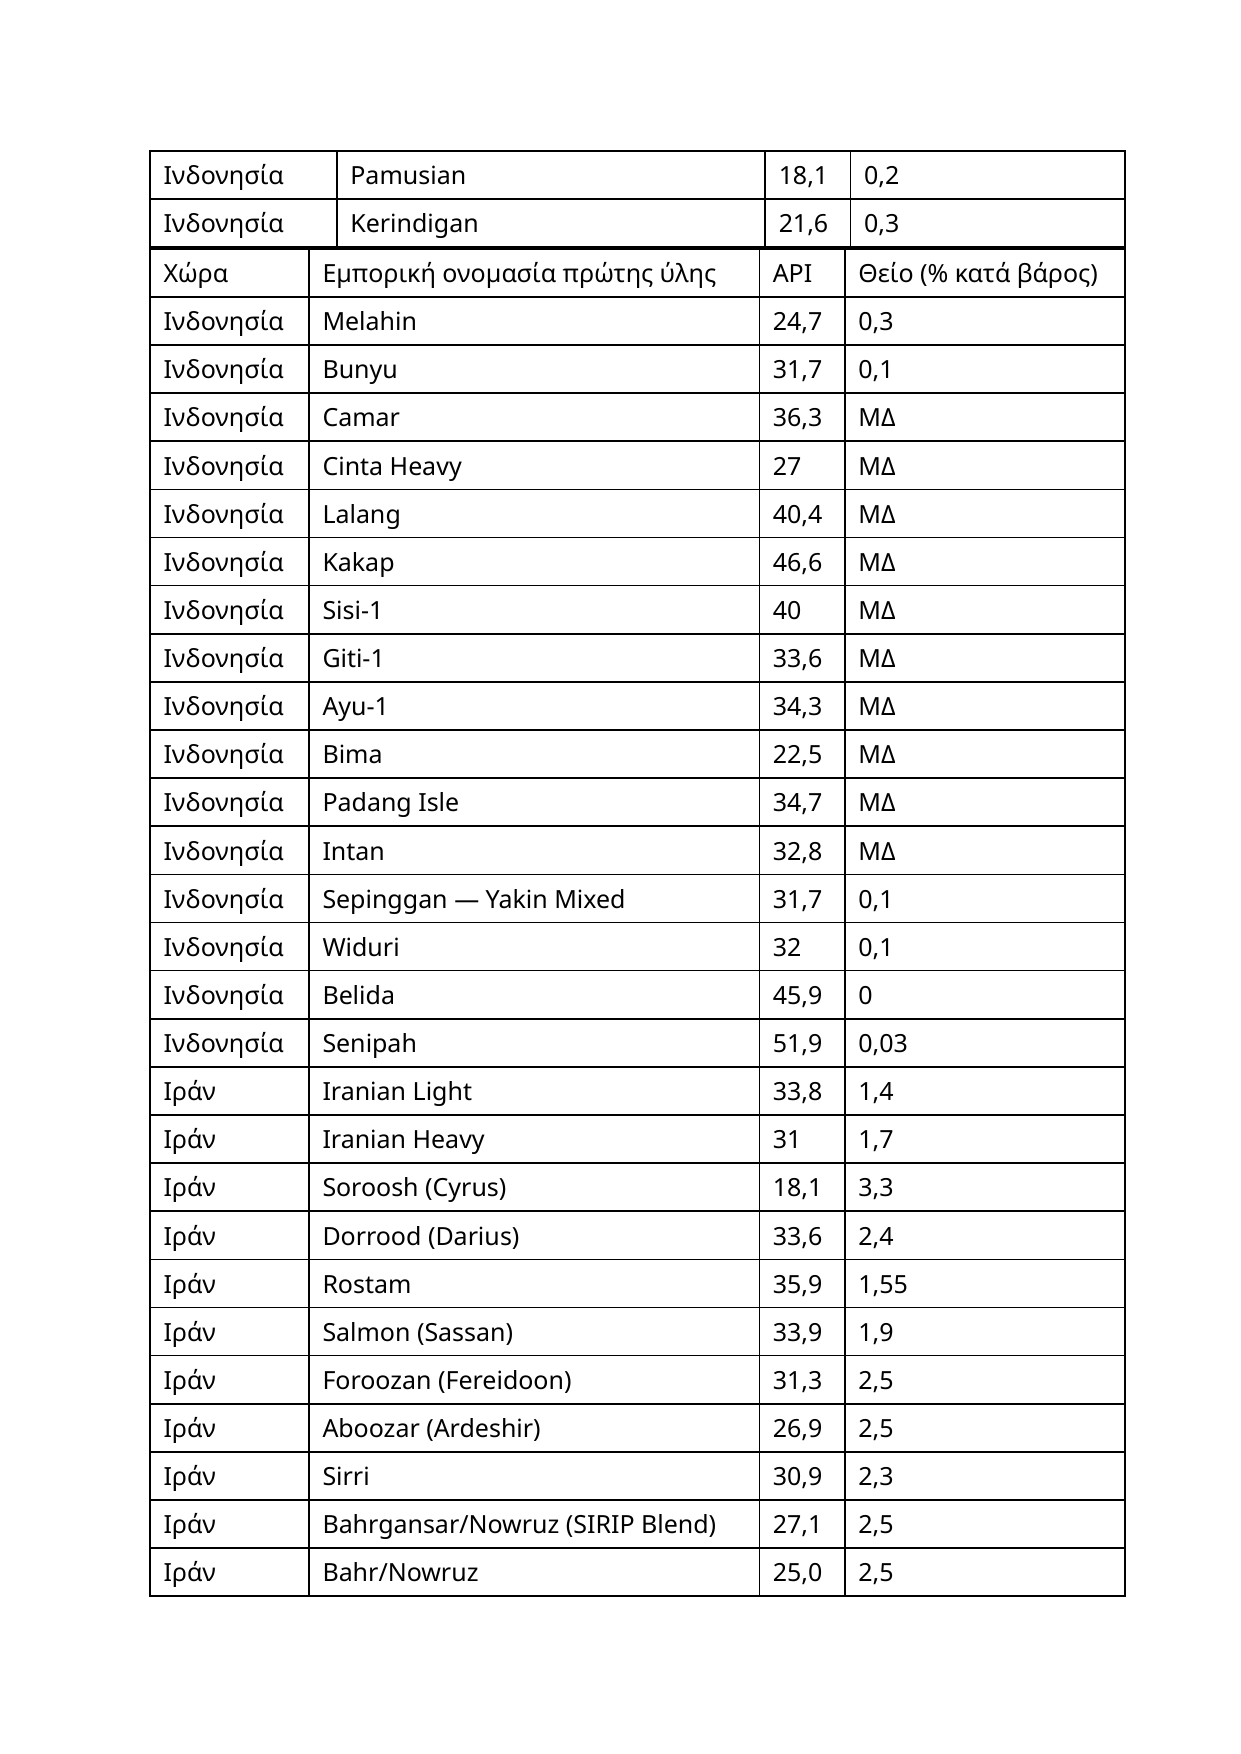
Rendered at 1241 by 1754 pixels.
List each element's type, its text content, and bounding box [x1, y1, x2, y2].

table_cell ΜΔ [846, 586, 1124, 633]
table_cell 36,3 [760, 394, 844, 440]
table_cell 22,5 [760, 731, 844, 777]
table_cell Belida [310, 971, 759, 1018]
table_cell 0,03 [846, 1020, 1124, 1066]
table_cell ΜΔ [846, 683, 1124, 729]
table_cell 33,6 [760, 635, 844, 681]
table_cell 31,7 [760, 875, 844, 922]
table_cell 27 [760, 442, 844, 488]
table_cell 45,9 [760, 971, 844, 1018]
table_cell Iranian Light [310, 1068, 759, 1114]
table_cell Bahr/Nowruz [310, 1549, 759, 1595]
table_cell 0,1 [846, 923, 1124, 970]
table_cell Ιράν [151, 1164, 308, 1210]
table_cell Ινδονησία [151, 298, 308, 344]
table_cell Ινδονησία [151, 779, 308, 825]
table_cell 2,3 [846, 1453, 1124, 1499]
table_header Χώρα [151, 250, 308, 296]
table_cell 0,3 [851, 200, 1124, 246]
table_cell Ιράν [151, 1308, 308, 1355]
table_cell Soroosh (Cyrus) [310, 1164, 759, 1210]
table_cell Camar [310, 394, 759, 440]
table_cell Ινδονησία [151, 200, 336, 246]
table_cell Ινδονησία [151, 875, 308, 922]
table_cell 33,6 [760, 1212, 844, 1258]
table_cell 27,1 [760, 1501, 844, 1547]
table_cell Melahin [310, 298, 759, 344]
table_cell Bima [310, 731, 759, 777]
table_cell 21,6 [766, 200, 850, 246]
table_cell 33,8 [760, 1068, 844, 1114]
table_cell Salmon (Sassan) [310, 1308, 759, 1355]
table_cell Iranian Heavy [310, 1116, 759, 1162]
table_cell 2,5 [846, 1549, 1124, 1595]
table_cell 34,3 [760, 683, 844, 729]
table_cell 1,55 [846, 1260, 1124, 1307]
table_cell 1,9 [846, 1308, 1124, 1355]
table_cell Bunyu [310, 346, 759, 392]
table_cell Ιράν [151, 1501, 308, 1547]
table_cell Sepinggan — Yakin Mixed [310, 875, 759, 922]
table_cell Ινδονησία [151, 1020, 308, 1066]
table_cell Ινδονησία [151, 538, 308, 585]
table_cell Ιράν [151, 1068, 308, 1114]
table_cell ΜΔ [846, 827, 1124, 873]
table_cell 30,9 [760, 1453, 844, 1499]
table_cell Ιράν [151, 1453, 308, 1499]
table_cell 0,2 [851, 152, 1124, 198]
table_cell Cinta Heavy [310, 442, 759, 488]
table_cell ΜΔ [846, 779, 1124, 825]
table_cell Giti-1 [310, 635, 759, 681]
table_cell 2,5 [846, 1405, 1124, 1451]
table_cell 1,4 [846, 1068, 1124, 1114]
table_cell 40 [760, 586, 844, 633]
table_cell 26,9 [760, 1405, 844, 1451]
table_cell 0,1 [846, 346, 1124, 392]
table_cell Intan [310, 827, 759, 873]
table_cell Ινδονησία [151, 827, 308, 873]
table_cell Bahrgansar/Nowruz (SIRIP Blend) [310, 1501, 759, 1547]
table_cell 32,8 [760, 827, 844, 873]
table_cell Ινδονησία [151, 731, 308, 777]
table_cell 18,1 [760, 1164, 844, 1210]
table_cell 34,7 [760, 779, 844, 825]
table_cell Ινδονησία [151, 394, 308, 440]
table_cell ΜΔ [846, 394, 1124, 440]
table_cell Ιράν [151, 1116, 308, 1162]
table_cell Ινδονησία [151, 635, 308, 681]
table_cell Ιράν [151, 1405, 308, 1451]
table_cell Ινδονησία [151, 346, 308, 392]
table_cell 31 [760, 1116, 844, 1162]
table_cell Sisi-1 [310, 586, 759, 633]
table_cell 25,0 [760, 1549, 844, 1595]
table_cell Foroozan (Fereidoon) [310, 1356, 759, 1403]
table_cell 35,9 [760, 1260, 844, 1307]
table_cell 51,9 [760, 1020, 844, 1066]
table_cell Senipah [310, 1020, 759, 1066]
table_cell Lalang [310, 490, 759, 537]
table_cell Ιράν [151, 1356, 308, 1403]
table_cell 0,1 [846, 875, 1124, 922]
table_cell 31,3 [760, 1356, 844, 1403]
table_cell 18,1 [766, 152, 850, 198]
table_cell 3,3 [846, 1164, 1124, 1210]
table_cell Ayu-1 [310, 683, 759, 729]
table_cell 1,7 [846, 1116, 1124, 1162]
table_cell 2,5 [846, 1356, 1124, 1403]
table_cell Ινδονησία [151, 490, 308, 537]
table_cell Padang Isle [310, 779, 759, 825]
table_cell ΜΔ [846, 538, 1124, 585]
table_cell Kakap [310, 538, 759, 585]
table_cell 33,9 [760, 1308, 844, 1355]
table_cell Ινδονησία [151, 923, 308, 970]
table_cell Ιράν [151, 1549, 308, 1595]
table_cell Ινδονησία [151, 683, 308, 729]
table_cell Kerindigan [338, 200, 764, 246]
table_cell 46,6 [760, 538, 844, 585]
table_header Εμπορική ονομασία πρώτης ύλης [310, 250, 759, 296]
table_cell Dorrood (Darius) [310, 1212, 759, 1258]
table_cell 24,7 [760, 298, 844, 344]
table_cell ΜΔ [846, 731, 1124, 777]
table_cell 31,7 [760, 346, 844, 392]
table_cell ΜΔ [846, 490, 1124, 537]
table_cell Ινδονησία [151, 971, 308, 1018]
table_cell 2,5 [846, 1501, 1124, 1547]
table_cell Ινδονησία [151, 442, 308, 488]
table_cell ΜΔ [846, 635, 1124, 681]
table_cell 32 [760, 923, 844, 970]
table_cell 0,3 [846, 298, 1124, 344]
table_cell 40,4 [760, 490, 844, 537]
table_cell Rostam [310, 1260, 759, 1307]
table_cell Widuri [310, 923, 759, 970]
table_cell ΜΔ [846, 442, 1124, 488]
table_cell Aboozar (Ardeshir) [310, 1405, 759, 1451]
table_cell Ινδονησία [151, 586, 308, 633]
table_header Θείο (% κατά βάρος) [846, 250, 1124, 296]
table_cell Pamusian [338, 152, 764, 198]
table_cell Ιράν [151, 1260, 308, 1307]
table_cell Ινδονησία [151, 152, 336, 198]
table_cell 2,4 [846, 1212, 1124, 1258]
table_header API [760, 250, 844, 296]
table_cell 0 [846, 971, 1124, 1018]
table_cell Sirri [310, 1453, 759, 1499]
table_cell Ιράν [151, 1212, 308, 1258]
